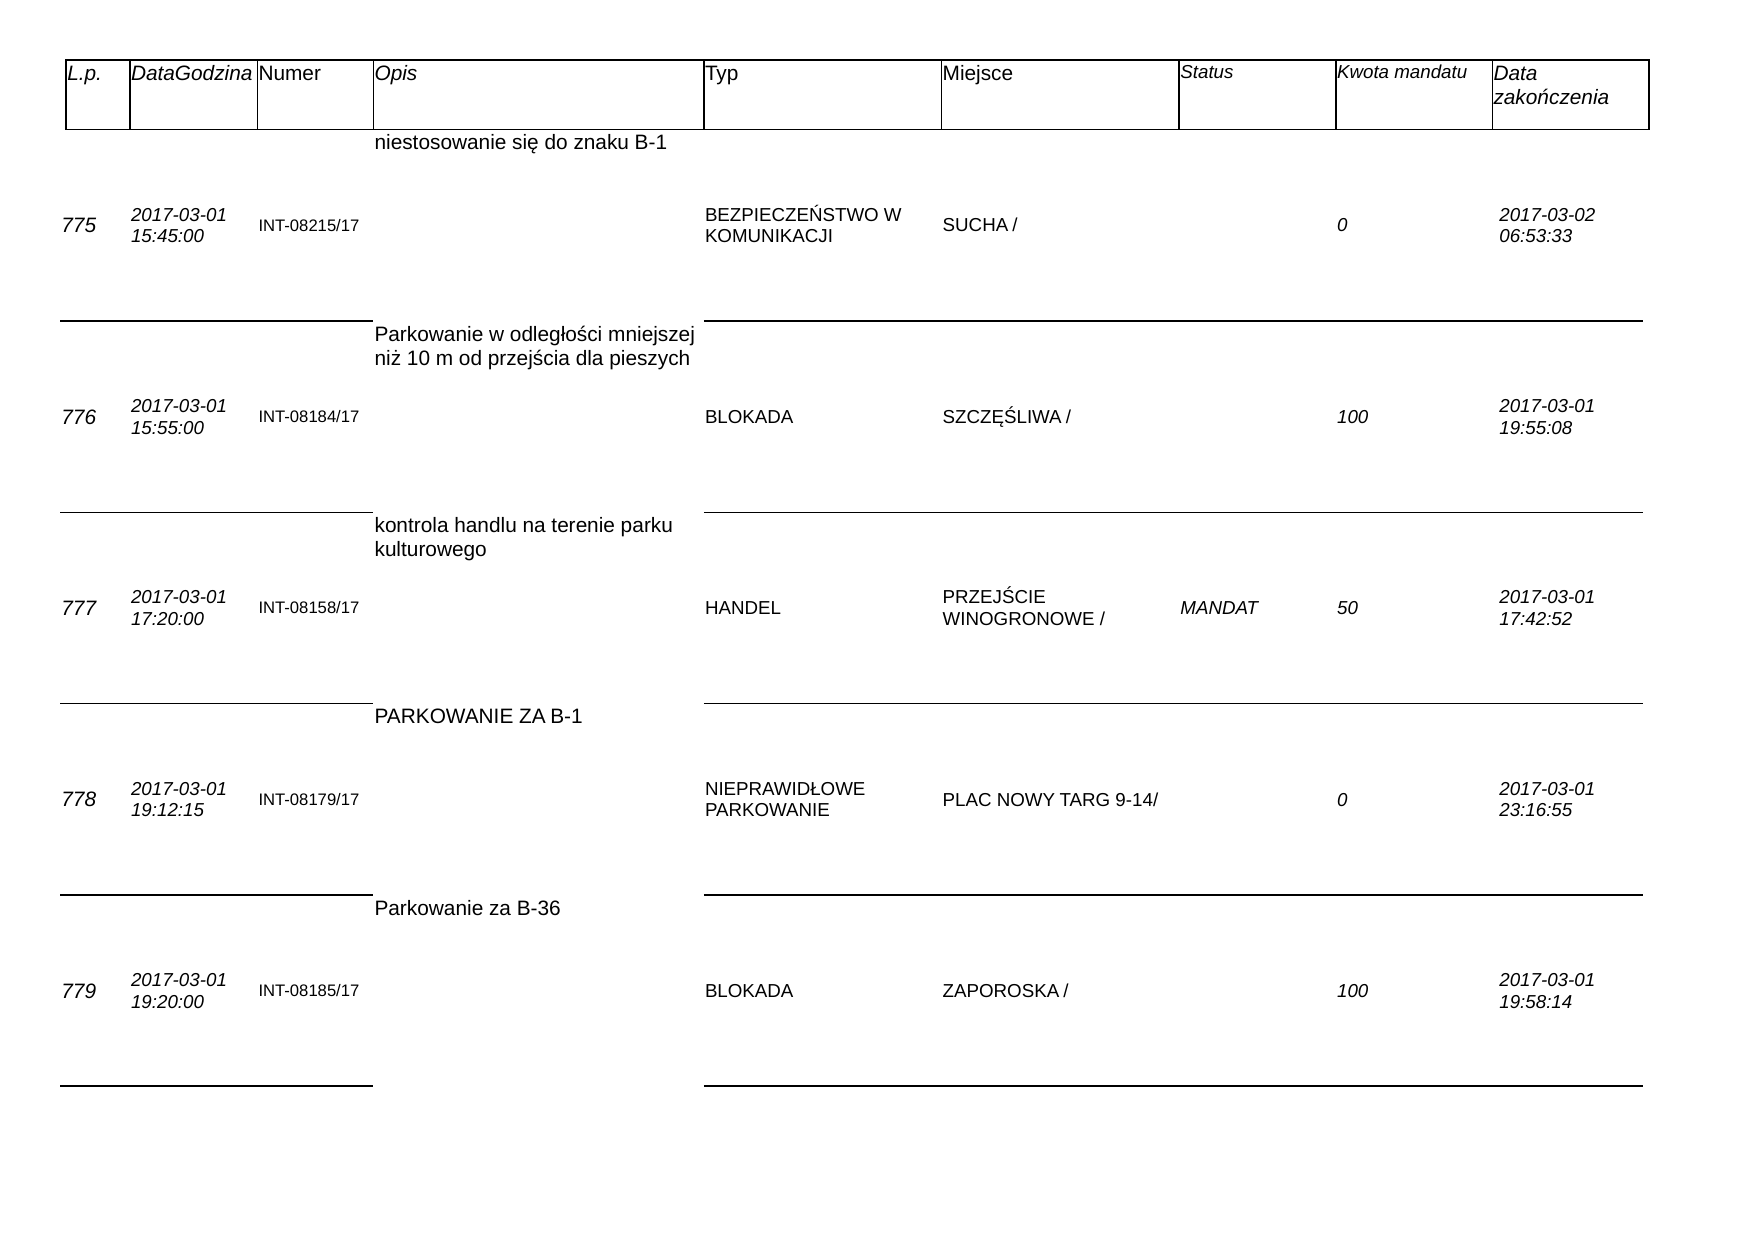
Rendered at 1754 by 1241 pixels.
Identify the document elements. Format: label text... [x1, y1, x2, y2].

table_cell [1643, 894, 1649, 1085]
table_cell INT-08179/17 [257, 704, 373, 894]
table_cell 100 [1336, 896, 1498, 1085]
table_cell [1179, 130, 1336, 320]
table_cell 2017-03-01 23:16:55 [1498, 704, 1643, 894]
table_cell 777 [60, 513, 130, 703]
table_cell 2017-03-01 19:55:08 [1498, 322, 1643, 511]
table_cell [1179, 322, 1336, 511]
table_cell [1643, 703, 1649, 894]
table_cell [1643, 320, 1649, 511]
table_header Typ [705, 61, 941, 129]
table_cell MANDAT [1179, 513, 1336, 703]
table_header Data zakończenia [1493, 61, 1648, 129]
table_header Miejsce [942, 61, 1178, 129]
table_cell 2017-03-01 19:20:00 [130, 896, 257, 1085]
table_cell 779 [60, 896, 130, 1085]
table_cell INT-08215/17 [257, 130, 373, 320]
table_cell BLOKADA [704, 896, 941, 1085]
table_cell 2017-03-01 15:45:00 [130, 130, 257, 320]
table_cell 2017-03-01 19:58:14 [1498, 896, 1643, 1085]
table_cell 2017-03-01 17:20:00 [130, 513, 257, 703]
table_cell 2017-03-01 19:12:15 [130, 704, 257, 894]
table_cell 2017-03-01 17:42:52 [1498, 513, 1643, 703]
table_cell PLAC NOWY TARG 9-14/ [941, 704, 1179, 894]
table_cell SUCHA / [941, 130, 1179, 320]
table_cell INT-08184/17 [257, 322, 373, 511]
table_cell Parkowanie za B-36 [373, 894, 704, 1085]
table_header L.p. [67, 61, 129, 129]
table_cell kontrola handlu na terenie parku kulturowego [373, 511, 704, 703]
table_header Kwota mandatu [1337, 61, 1492, 129]
table_cell Parkowanie w odległości mniejszej niż 10 m od przejścia dla pieszych [373, 320, 704, 511]
table_cell BEZPIECZEŃSTWO W KOMUNIKACJI [704, 130, 941, 320]
table_cell 776 [60, 322, 130, 511]
table_cell HANDEL [704, 513, 941, 703]
table_cell 2017-03-01 15:55:00 [130, 322, 257, 511]
table_header [60, 59, 65, 129]
table_cell 2017-03-02 06:53:33 [1498, 130, 1643, 320]
table_cell [1179, 704, 1336, 894]
table_cell niestosowanie się do znaku B-1 [373, 130, 704, 320]
table_cell [1179, 896, 1336, 1085]
table_header DataGodzina [131, 61, 257, 129]
table_cell 775 [60, 129, 130, 320]
table_cell ZAPOROSKA / [941, 896, 1179, 1085]
table_cell 50 [1336, 513, 1498, 703]
table_cell 778 [60, 704, 130, 894]
table_cell PARKOWANIE ZA B-1 [373, 703, 704, 894]
table_header Status [1180, 61, 1335, 129]
table_cell INT-08185/17 [257, 896, 373, 1085]
table_header Numer [258, 61, 373, 129]
table_cell [1643, 130, 1649, 320]
table_cell 0 [1336, 704, 1498, 894]
table_cell 100 [1336, 322, 1498, 511]
table_cell BLOKADA [704, 322, 941, 511]
table_header Opis [374, 61, 703, 129]
table_cell [1643, 511, 1649, 703]
table_cell NIEPRAWIDŁOWE PARKOWANIE [704, 704, 941, 894]
table_cell 0 [1336, 130, 1498, 320]
table_cell SZCZĘŚLIWA / [941, 322, 1179, 511]
table_cell PRZEJŚCIE WINOGRONOWE / [941, 513, 1179, 703]
table_cell INT-08158/17 [257, 513, 373, 703]
